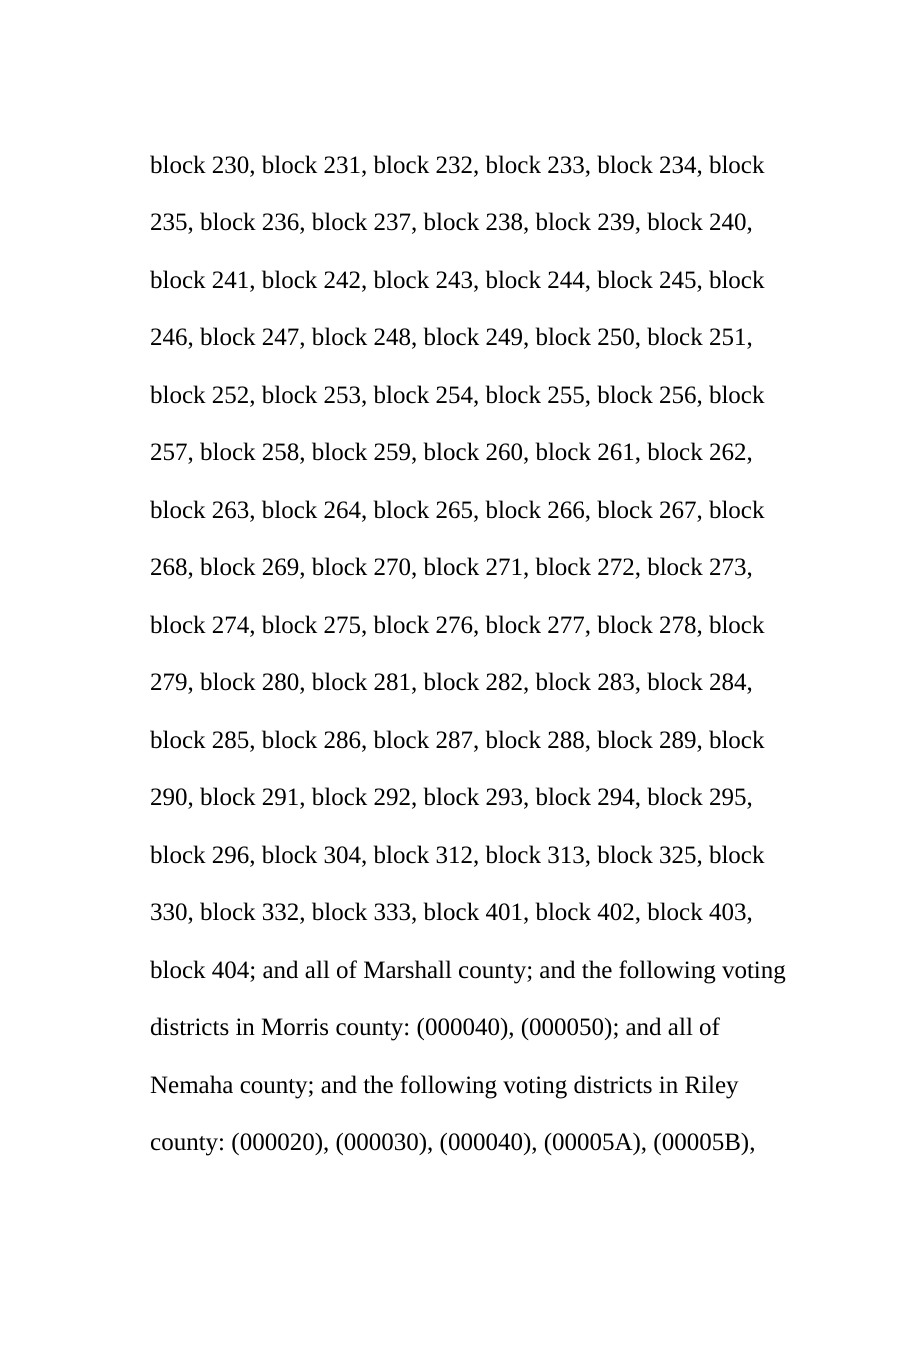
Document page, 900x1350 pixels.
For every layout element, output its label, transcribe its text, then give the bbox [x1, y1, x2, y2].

text block 230, block 231, block 232, block 233, block 234, block 235, block 236, block 237, block 238, block 239, block 240, block 241, block 242, block 243, block 244, block 245, block 246, block 247, block 248, block 249, block 250, block 251, block 252, block 253, block 254, block 255, block 256, block 257, block 258, block 259, block 260, block 261, block 262, block 263, block 264, block 265, block 266, block 267, block 268, block 269, block 270, block 271, block 272, block 273, block 274, block 275, block 276, block 277, block 278, block 279, block 280, block 281, block 282, block 283, block 284, block 285, block 286, block 287, block 288, block 289, block 290, block 291, block 292, block 293, block 294, block 295, block 296, block 304, block 312, block 313, block 325, block 330, block 332, block 333, block 401, block 402, block 403, block 404; and all of Marshall county; and the following voting districts in Morris county: (000040), (000050); and all of Nemaha county; and the following voting districts in Riley county: (000020), (000030), (000040), (00005A), (00005B), [150, 150, 787, 1156]
